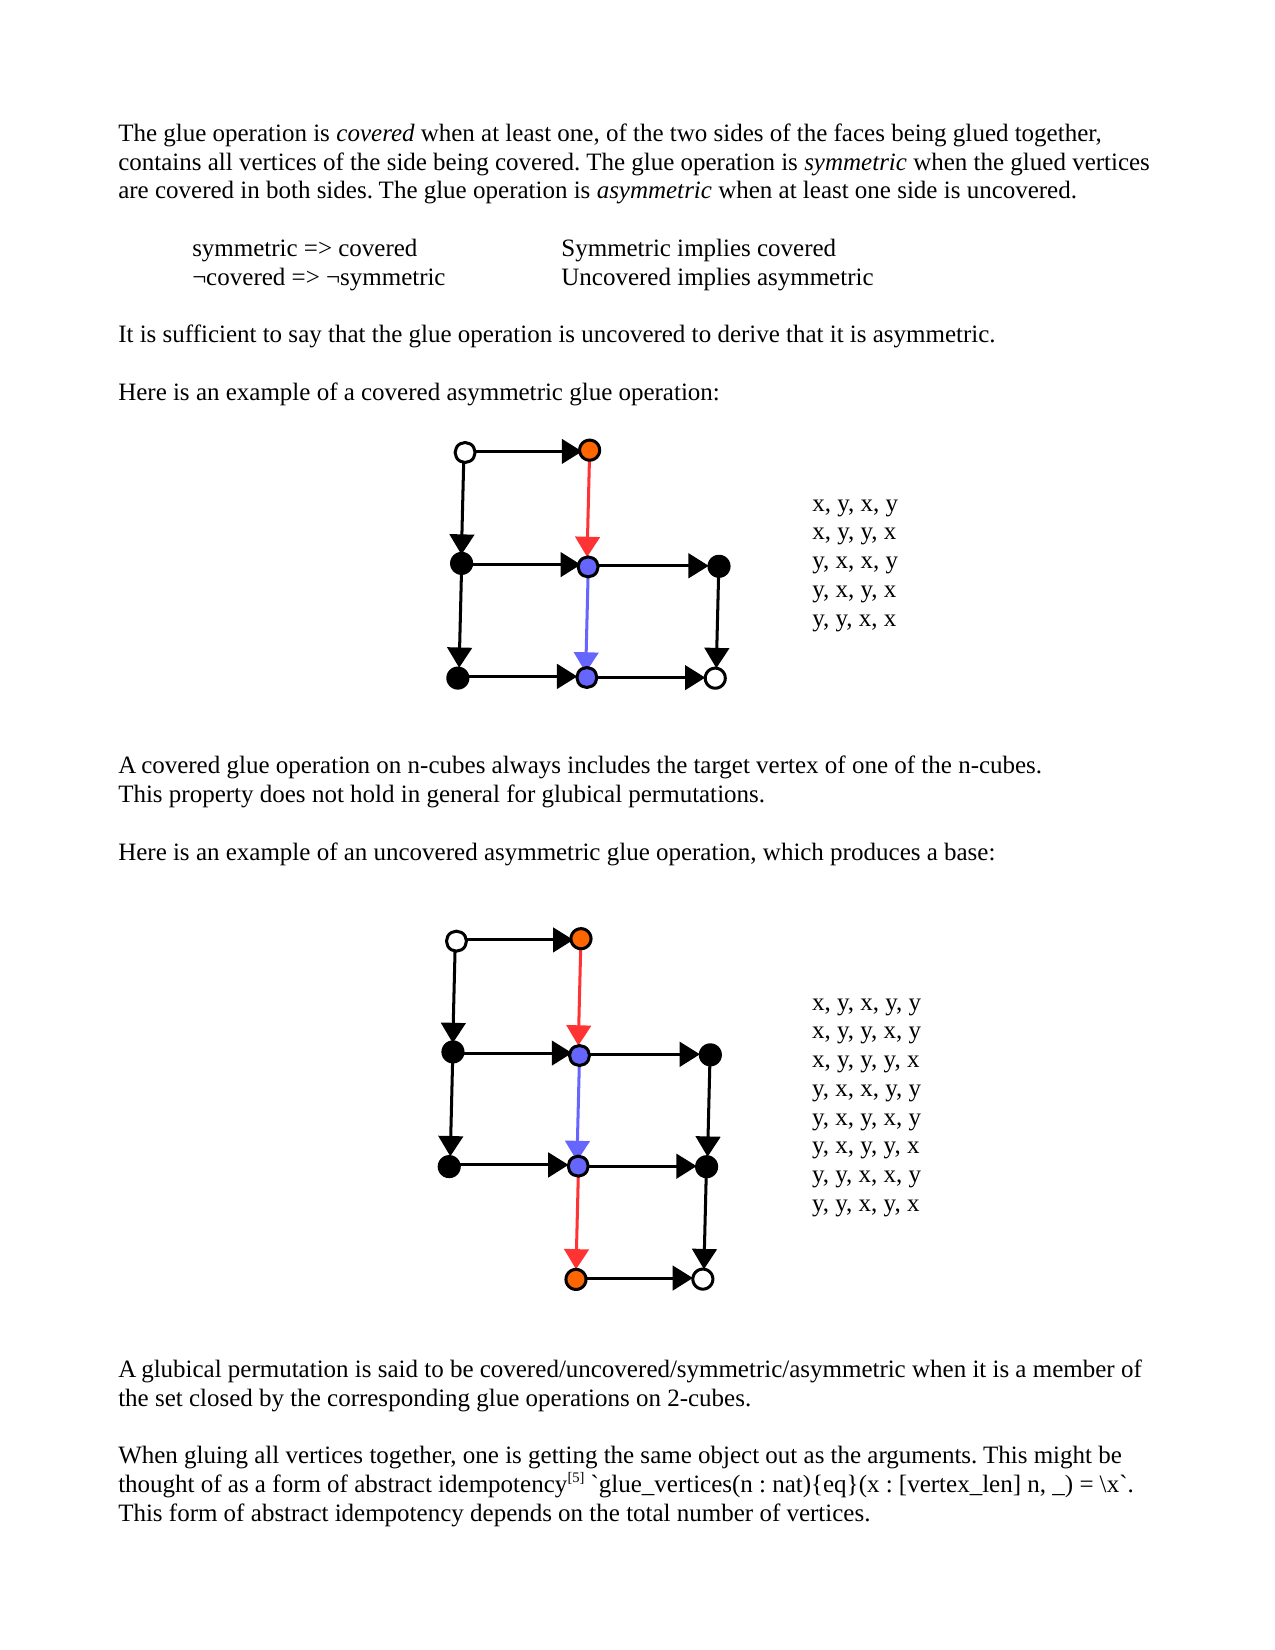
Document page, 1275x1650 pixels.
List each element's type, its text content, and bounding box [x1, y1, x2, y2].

text This property does not hold in general for glubical permutations. [118, 779, 1157, 808]
text symmetric => covered Symmetric implies covered [118, 233, 1157, 262]
text The glue operation is covered when at least one, of the two sides of the faces being glued together, contains all vertices of the side being covered. The glue operation is symmetric when the glued vertices are covered in both sides. The glue operation is asymmetric when at least one side is uncovered. [118, 118, 1157, 204]
text ¬covered => ¬symmetric Uncovered implies asymmetric [118, 262, 1157, 291]
text When gluing all vertices together, one is getting the same object out as the arguments. This might be thought of as a form of abstract idempotency[5] `glue_vertices(n : nat){eq}(x : [vertex_len] n, _) = \x`. [118, 1441, 1157, 1498]
text This form of abstract idempotency depends on the total number of vertices. [118, 1498, 1157, 1527]
text A glubical permutation is said to be covered/uncovered/symmetric/asymmetric when it is a member of the set closed by the corresponding glue operations on 2-cubes. [118, 1354, 1157, 1412]
text It is sufficient to say that the glue operation is uncovered to derive that it is asymmetric. [118, 319, 1157, 348]
text A covered glue operation on n-cubes always includes the target vertex of one of the n-cubes. [118, 751, 1157, 779]
text Here is an example of a covered asymmetric glue operation: [118, 377, 1157, 406]
text Here is an example of an uncovered asymmetric glue operation, which produces a base: [118, 837, 1157, 866]
